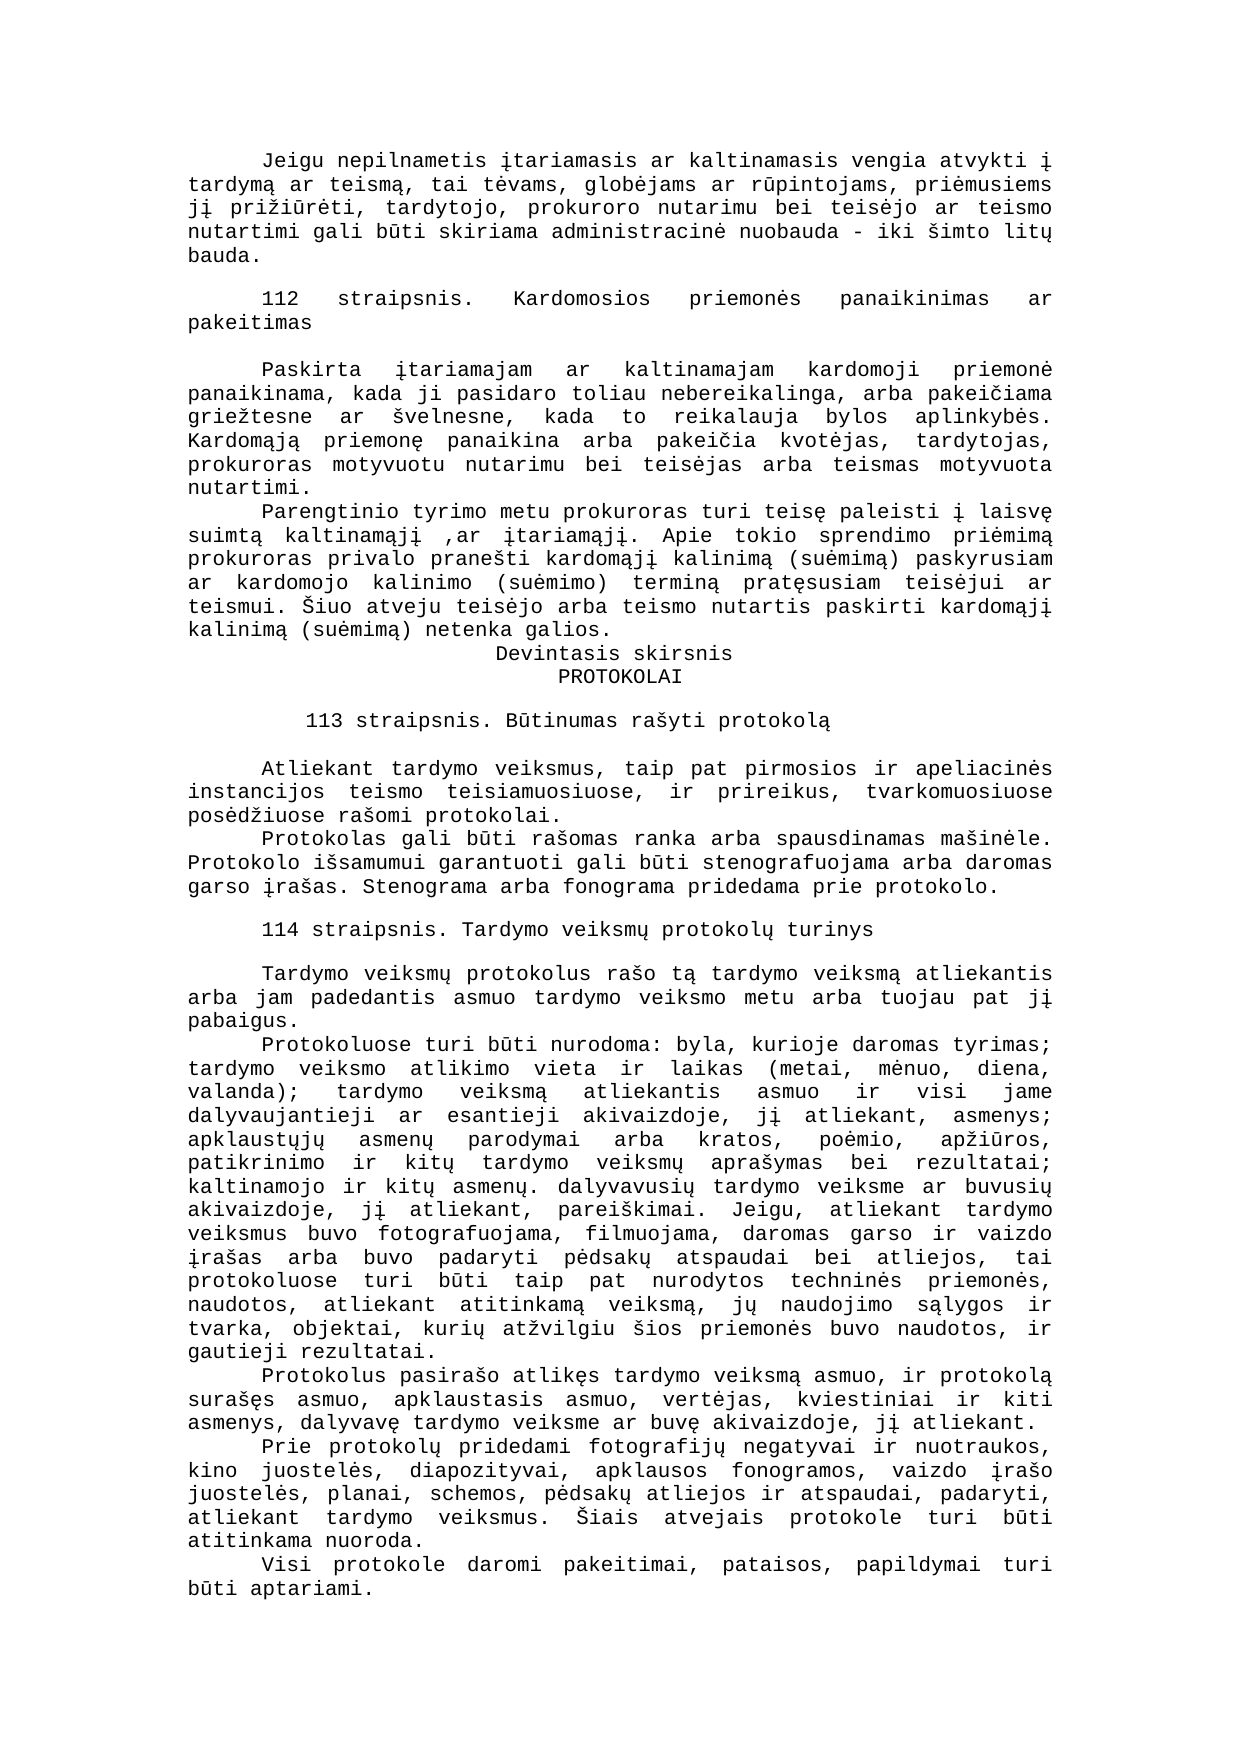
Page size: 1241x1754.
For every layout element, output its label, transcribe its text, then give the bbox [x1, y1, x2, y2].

text 112 straipsnis. Kardomosios priemonės panaikinimas ar pakeitimas [187, 288, 1053, 336]
text Atliekant tardymo veiksmus, taip pat pirmosios ir apeliacinės instancijos teismo teisiamuosiuose, ir prireikus, tvarkomuosiuose posėdžiuose rašomi protokolai. [187, 757, 1053, 828]
text Prie protokolų pridedami fotografijų negatyvai ir nuotraukos, kino juostelės, diapozityvai, apklausos fonogramos, vaizdo įrašo juostelės, planai, schemos, pėdsakų atliejos ir atspaudai, padaryti, atliekant tardymo veiksmus. Šiais atvejais protokole turi būti atitinkama nuoroda. [187, 1436, 1053, 1554]
text 113 straipsnis. Būtinumas rašyti protokolą [231, 710, 1053, 734]
text PROTOKOLAI [187, 667, 1053, 690]
text Devintasis skirsnis [187, 643, 1053, 667]
text Parengtinio tyrimo metu prokuroras turi teisę paleisti į laisvę suimtą kaltinamąjį ,ar įtariamąjį. Apie tokio sprendimo priėmimą prokuroras privalo pranešti kardomąjį kalinimą (suėmimą) paskyrusiam ar kardomojo kalinimo (suėmimo) terminą pratęsusiam teisėjui ar teismui. Šiuo atveju teisėjo arba teismo nutartis paskirti kardomąjį kalinimą (suėmimą) netenka galios. [187, 501, 1053, 643]
text Protokolas gali būti rašomas ranka arba spausdinamas mašinėle. Protokolo išsamumui garantuoti gali būti stenografuojama arba daromas garso įrašas. Stenograma arba fonograma pridedama prie protokolo. [187, 828, 1053, 899]
text Paskirta įtariamajam ar kaltinamajam kardomoji priemonė panaikinama, kada ji pasidaro toliau nebereikalinga, arba pakeičiama griežtesne ar švelnesne, kada to reikalauja bylos aplinkybės. Kardomąją priemonę panaikina arba pakeičia kvotėjas, tardytojas, prokuroras motyvuotu nutarimu bei teisėjas arba teismas motyvuota nutartimi. [187, 359, 1053, 501]
text Protokoluose turi būti nurodoma: byla, kurioje daromas tyrimas; tardymo veiksmo atlikimo vieta ir laikas (metai, mėnuo, diena, valanda); tardymo veiksmą atliekantis asmuo ir visi jame dalyvaujantieji ar esantieji akivaizdoje, jį atliekant, asmenys; apklaustųjų asmenų parodymai arba kratos, poėmio, apžiūros, patikrinimo ir kitų tardymo veiksmų aprašymas bei rezultatai; kaltinamojo ir kitų asmenų. dalyvavusių tardymo veiksme ar buvusių akivaizdoje, jį atliekant, pareiškimai. Jeigu, atliekant tardymo veiksmus buvo fotografuojama, filmuojama, daromas garso ir vaizdo įrašas arba buvo padaryti pėdsakų atspaudai bei atliejos, tai protokoluose turi būti taip pat nurodytos techninės priemonės, naudotos, atliekant atitinkamą veiksmą, jų naudojimo sąlygos ir tvarka, objektai, kurių atžvilgiu šios priemonės buvo naudotos, ir gautieji rezultatai. [187, 1034, 1053, 1365]
text 114 straipsnis. Tardymo veiksmų protokolų turinys [187, 919, 1053, 943]
text Jeigu nepilnametis įtariamasis ar kaltinamasis vengia atvykti į tardymą ar teismą, tai tėvams, globėjams ar rūpintojams, priėmusiems jį prižiūrėti, tardytojo, prokuroro nutarimu bei teisėjo ar teismo nutartimi gali būti skiriama administracinė nuobauda - iki šimto litų bauda. [187, 150, 1053, 268]
text Protokolus pasirašo atlikęs tardymo veiksmą asmuo, ir protokolą surašęs asmuo, apklaustasis asmuo, vertėjas, kviestiniai ir kiti asmenys, dalyvavę tardymo veiksme ar buvę akivaizdoje, jį atliekant. [187, 1365, 1053, 1436]
text Visi protokole daromi pakeitimai, pataisos, papildymai turi būti aptariami. [187, 1554, 1053, 1601]
text Tardymo veiksmų protokolus rašo tą tardymo veiksmą atliekantis arba jam padedantis asmuo tardymo veiksmo metu arba tuojau pat jį pabaigus. [187, 963, 1053, 1034]
